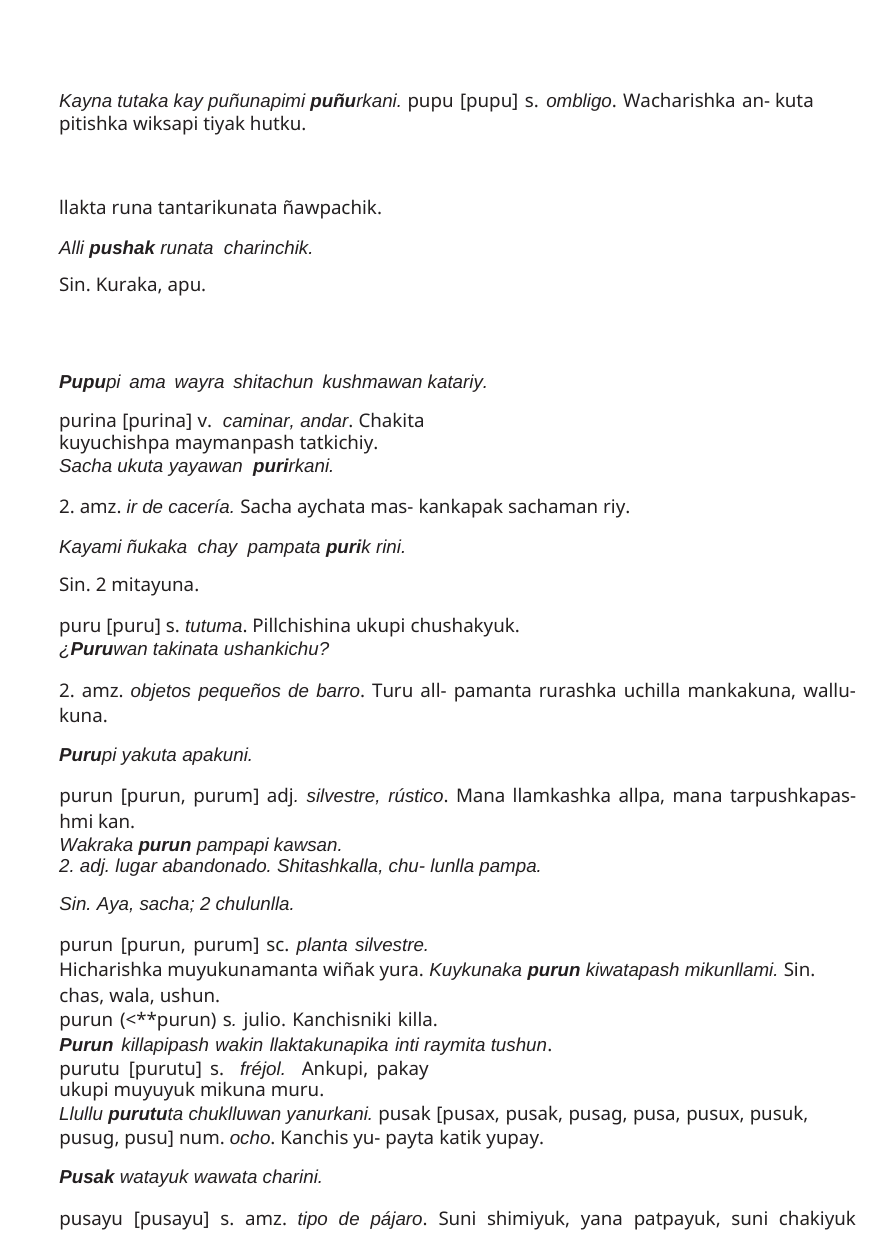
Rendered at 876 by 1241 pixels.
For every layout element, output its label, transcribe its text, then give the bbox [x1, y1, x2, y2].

text kuyuchishpa maymanpash tatkichiy. [59, 432, 856, 454]
text Alli pushak runata charinchik. [59, 237, 856, 259]
text purun [purun, purum] adj. silvestre, rústico. Mana llamkashka allpa, mana tarpushkapas- hmi kan. [59, 782, 856, 833]
text Kayna tutaka kay puñunapimi puñurkani. pupu [pupu] s. ombligo. Wacharishka an- kuta pitishka wiksapi tiyak hutku. [59, 89, 856, 136]
text Sin. 2 mitayuna. [59, 576, 856, 596]
text purun [purun, purum] sc. planta silvestre. [59, 931, 856, 956]
text Pusak watayuk wawata charini. [59, 1168, 856, 1188]
text puru [puru] s. tutuma. Pillchishina ukupi chushakyuk. [59, 613, 856, 637]
text Kayami ñukaka chay pampata purik rini. [59, 536, 856, 558]
text ¿Puruwan takinata ushankichu? [59, 638, 856, 659]
text purun (<**purun) s. julio. Kanchisniki killa. [59, 1008, 856, 1031]
text 2. amz. objetos pequeños de barro. Turu all- pamanta rurashka uchilla mankakuna, wallu- kuna. [59, 677, 856, 728]
text Pupupi ama wayra shitachun kushmawan katariy. [59, 371, 856, 392]
text Sin. Aya, sacha; 2 chulunlla. [59, 894, 856, 914]
text purutu [purutu] s. fréjol. Ankupi, pakay [59, 1057, 856, 1080]
text Llullu purututa chuklluwan yanurkani. pusak [pusax, pusak, pusag, pusa, pusux, pusuk, pusug, pusu] num. ocho. Kanchis yu- payta katik yupay. [59, 1101, 856, 1150]
text Purun killapipash wakin llaktakunapika inti raymita tushun. [59, 1031, 856, 1056]
text Purupi yakuta apakuni. [59, 745, 856, 766]
text llakta runa tantarikunata ñawpachik. [59, 194, 856, 219]
text pusayu [pusayu] s. amz. tipo de pájaro. Suni shimiyuk, yana patpayuk, suni chakiyuk [59, 1205, 856, 1230]
text Sin. Kuraka, apu. [59, 276, 856, 296]
text 2. amz. ir de cacería. Sacha aychata mas- kankapak sachaman riy. [59, 494, 856, 519]
text 2. adj. lugar abandonado. Shitashkalla, chu- lunlla pampa. [59, 855, 858, 877]
text ukupi muyuyuk mikuna muru. [59, 1080, 856, 1101]
text purina [purina] v. caminar, andar. Chakita [59, 409, 856, 432]
text Hicharishka muyukunamanta wiñak yura. Kuykunaka purun kiwatapash mikunllami. Sin. chas, wala, ushun. [59, 956, 841, 1007]
text Wakraka purun pampapi kawsan. [59, 833, 856, 855]
text Sacha ukuta yayawan purirkani. [59, 454, 856, 476]
